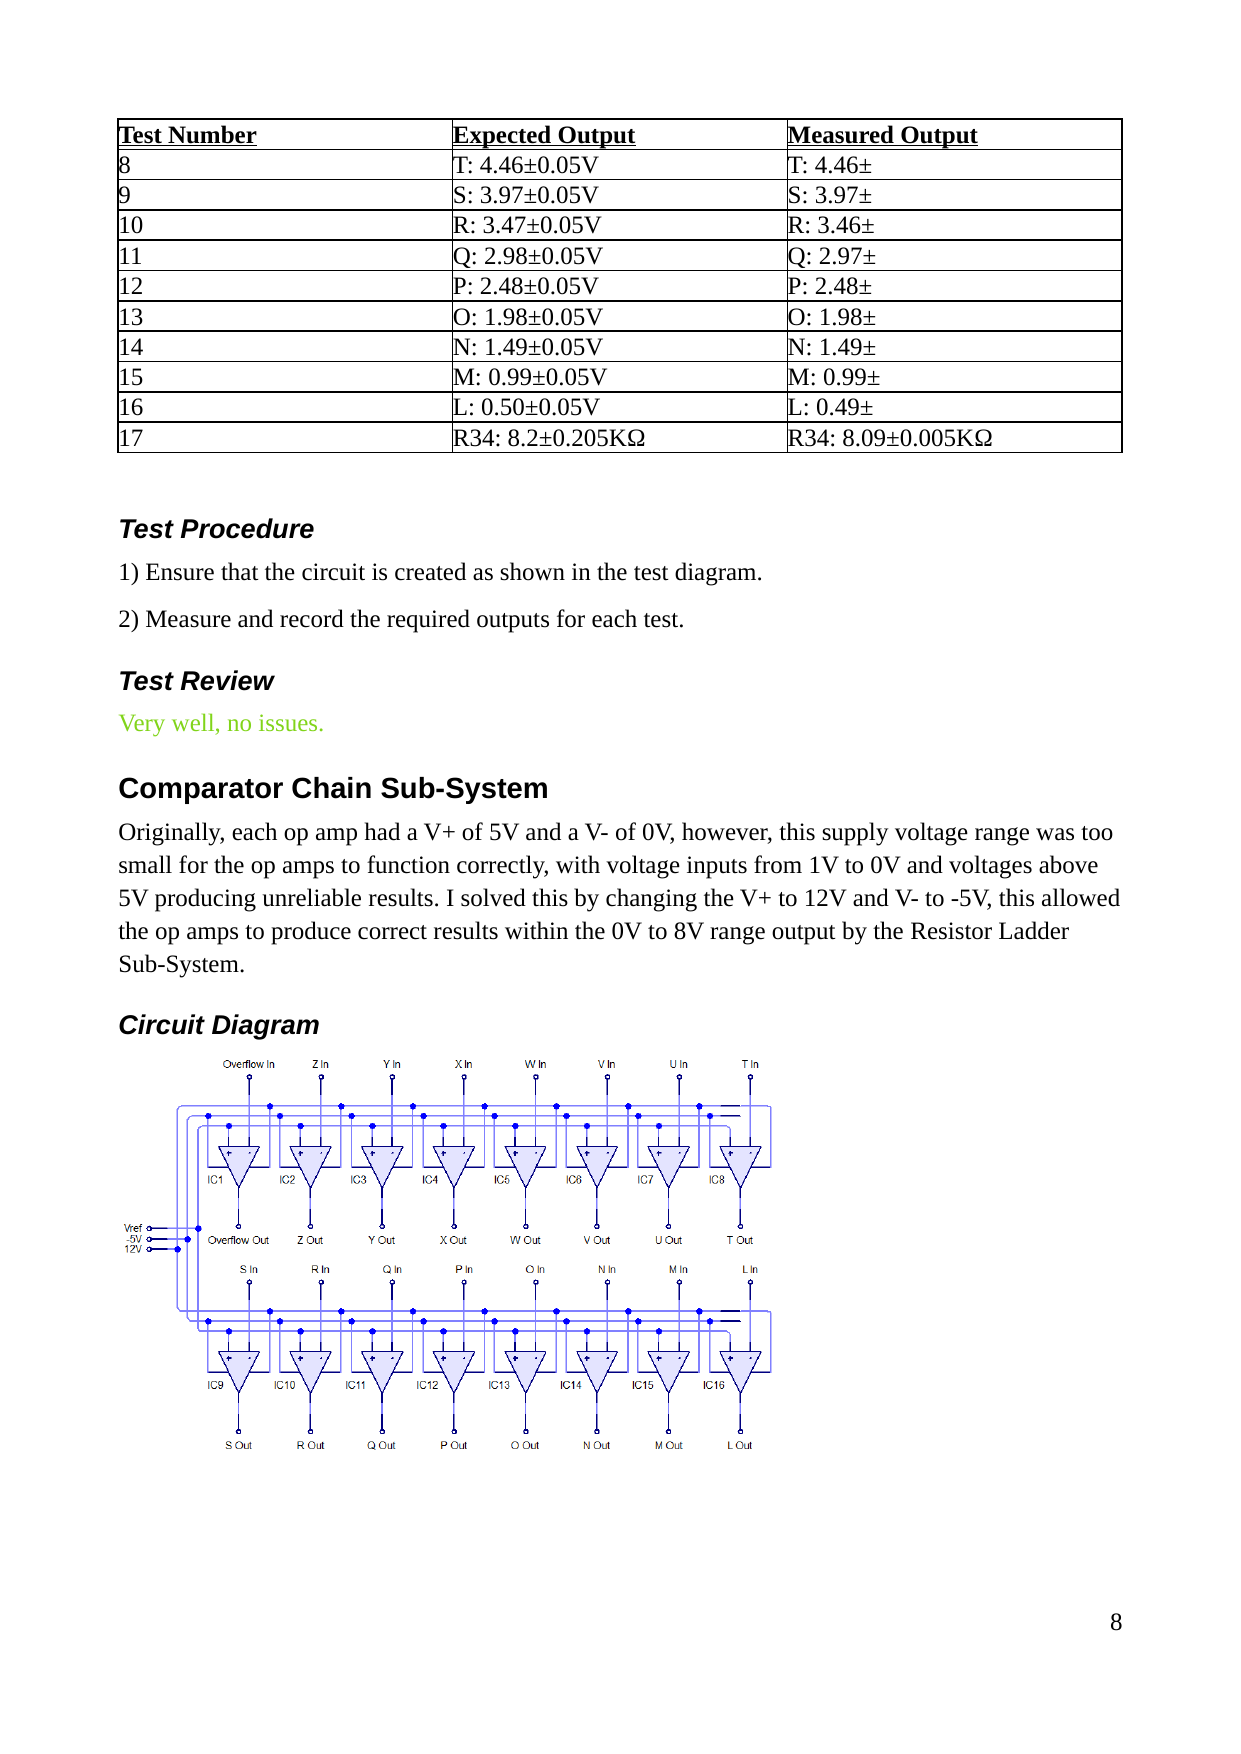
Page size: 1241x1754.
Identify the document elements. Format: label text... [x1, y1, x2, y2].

text Originally, each op amp had a V+ of 5V and a V- of 0V, however, this supply voltage range was too small for the op amps to function correctly, with voltage inputs from 1V to 0V and voltages above 5V producing unreliable results. I solved this by changing the V+ to 12V and V- to -5V, this allowed the op amps to produce correct results within the 0V to 8V range output by the Resistor Ladder Sub-System. [118, 817, 1122, 977]
table_cell M: 0.99±0.05V [453, 362, 787, 391]
table_cell Q: 2.98±0.05V [453, 241, 787, 270]
table_cell 16 [119, 393, 452, 421]
table_cell 8 [119, 150, 452, 179]
table_cell R34: 8.2±0.205KΩ [453, 423, 787, 452]
subtitle Comparator Chain Sub-System [118, 771, 1122, 804]
table_cell L: 0.49± [788, 393, 1121, 421]
table_cell N: 1.49± [788, 332, 1121, 361]
text 1) Ensure that the circuit is created as shown in the test diagram. [118, 557, 1122, 586]
table_cell R34: 8.09±0.005KΩ [788, 423, 1121, 452]
table_header Test Number [119, 120, 452, 148]
table_cell T: 4.46± [788, 150, 1121, 179]
table_cell R: 3.46± [788, 211, 1121, 239]
table_cell Q: 2.97± [788, 241, 1121, 270]
table_cell T: 4.46±0.05V [453, 150, 787, 179]
table_cell 17 [119, 423, 452, 452]
text 2) Measure and record the required outputs for each test. [118, 604, 1122, 633]
table_cell O: 1.98± [788, 302, 1121, 330]
table_cell 15 [119, 362, 452, 391]
table_cell L: 0.50±0.05V [453, 393, 787, 421]
subtitle Circuit Diagram [118, 1009, 1122, 1040]
table_header Measured Output [788, 120, 1121, 148]
subtitle Test Review [118, 665, 1122, 696]
table_cell 9 [119, 180, 452, 209]
table_cell P: 2.48±0.05V [453, 271, 787, 300]
table_cell 11 [119, 241, 452, 270]
table_cell R: 3.47±0.05V [453, 211, 787, 239]
table_cell P: 2.48± [788, 271, 1121, 300]
table_cell S: 3.97± [788, 180, 1121, 209]
table_cell 14 [119, 332, 452, 361]
table_cell 12 [119, 271, 452, 300]
table_cell O: 1.98±0.05V [453, 302, 787, 330]
table_cell M: 0.99± [788, 362, 1121, 391]
picture [118, 1052, 779, 1456]
table_cell 13 [119, 302, 452, 330]
subtitle Test Procedure [118, 513, 1122, 544]
table_cell S: 3.97±0.05V [453, 180, 787, 209]
table_cell 10 [119, 211, 452, 239]
text Very well, no issues. [118, 708, 1122, 737]
table_header Expected Output [453, 120, 787, 148]
table_cell N: 1.49±0.05V [453, 332, 787, 361]
